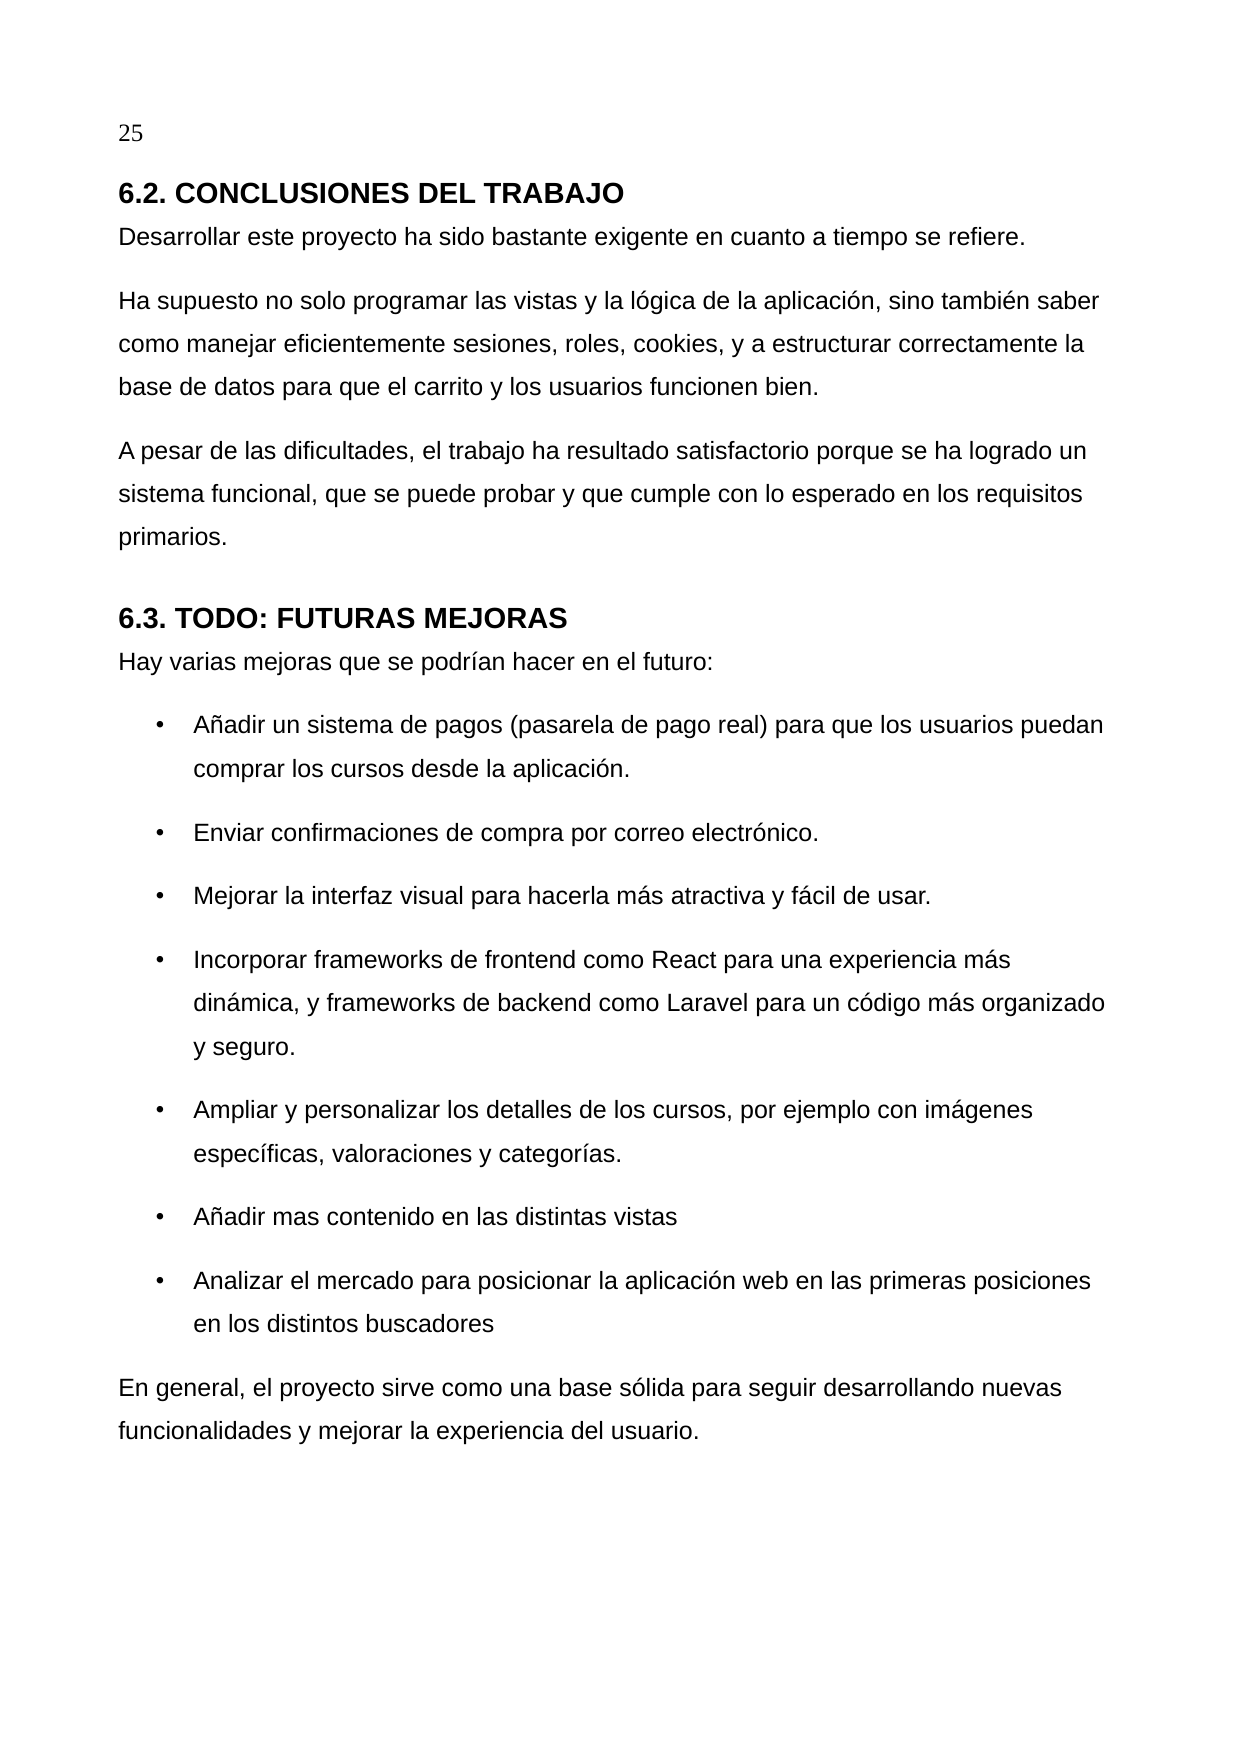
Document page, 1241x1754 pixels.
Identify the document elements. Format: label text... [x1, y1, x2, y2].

list Añadir un sistema de pagos (pasarela de pago real) para que los usuarios puedan comprar los cursos desde la aplicación. [156, 711, 1122, 782]
text Ha supuesto no solo programar las vistas y la lógica de la aplicación, sino también saber como manejar eficientemente sesiones, roles, cookies, y a estructurar correctamente la base de datos para que el carrito y los usuarios funcionen bien. [118, 286, 1122, 401]
text En general, el proyecto sirve como una base sólida para seguir desarrollando nuevas funcionalidades y mejorar la experiencia del usuario. [118, 1373, 1122, 1445]
subtitle 6.2. CONCLUSIONES DEL TRABAJO [118, 176, 1122, 210]
list Ampliar y personalizar los detalles de los cursos, por ejemplo con imágenes específicas, valoraciones y categorías. [156, 1095, 1122, 1167]
subtitle 6.3. TODO: FUTURAS MEJORAS [118, 601, 1122, 634]
list Añadir mas contenido en las distintas vistas [156, 1202, 1122, 1231]
list Mejorar la interfaz visual para hacerla más atractiva y fácil de usar. [156, 881, 1122, 910]
text A pesar de las dificultades, el trabajo ha resultado satisfactorio porque se ha logrado un sistema funcional, que se puede probar y que cumple con lo esperado en los requisitos primarios. [118, 436, 1122, 551]
list Analizar el mercado para posicionar la aplicación web en las primeras posiciones en los distintos buscadores [156, 1266, 1122, 1338]
list Incorporar frameworks de frontend como React para una experiencia más dinámica, y frameworks de backend como Laravel para un código más organizado y seguro. [156, 945, 1122, 1060]
text Hay varias mejoras que se podrían hacer en el futuro: [118, 647, 1122, 676]
list Enviar confirmaciones de compra por correo electrónico. [156, 817, 1122, 846]
text Desarrollar este proyecto ha sido bastante exigente en cuanto a tiempo se refiere. [118, 222, 1122, 251]
